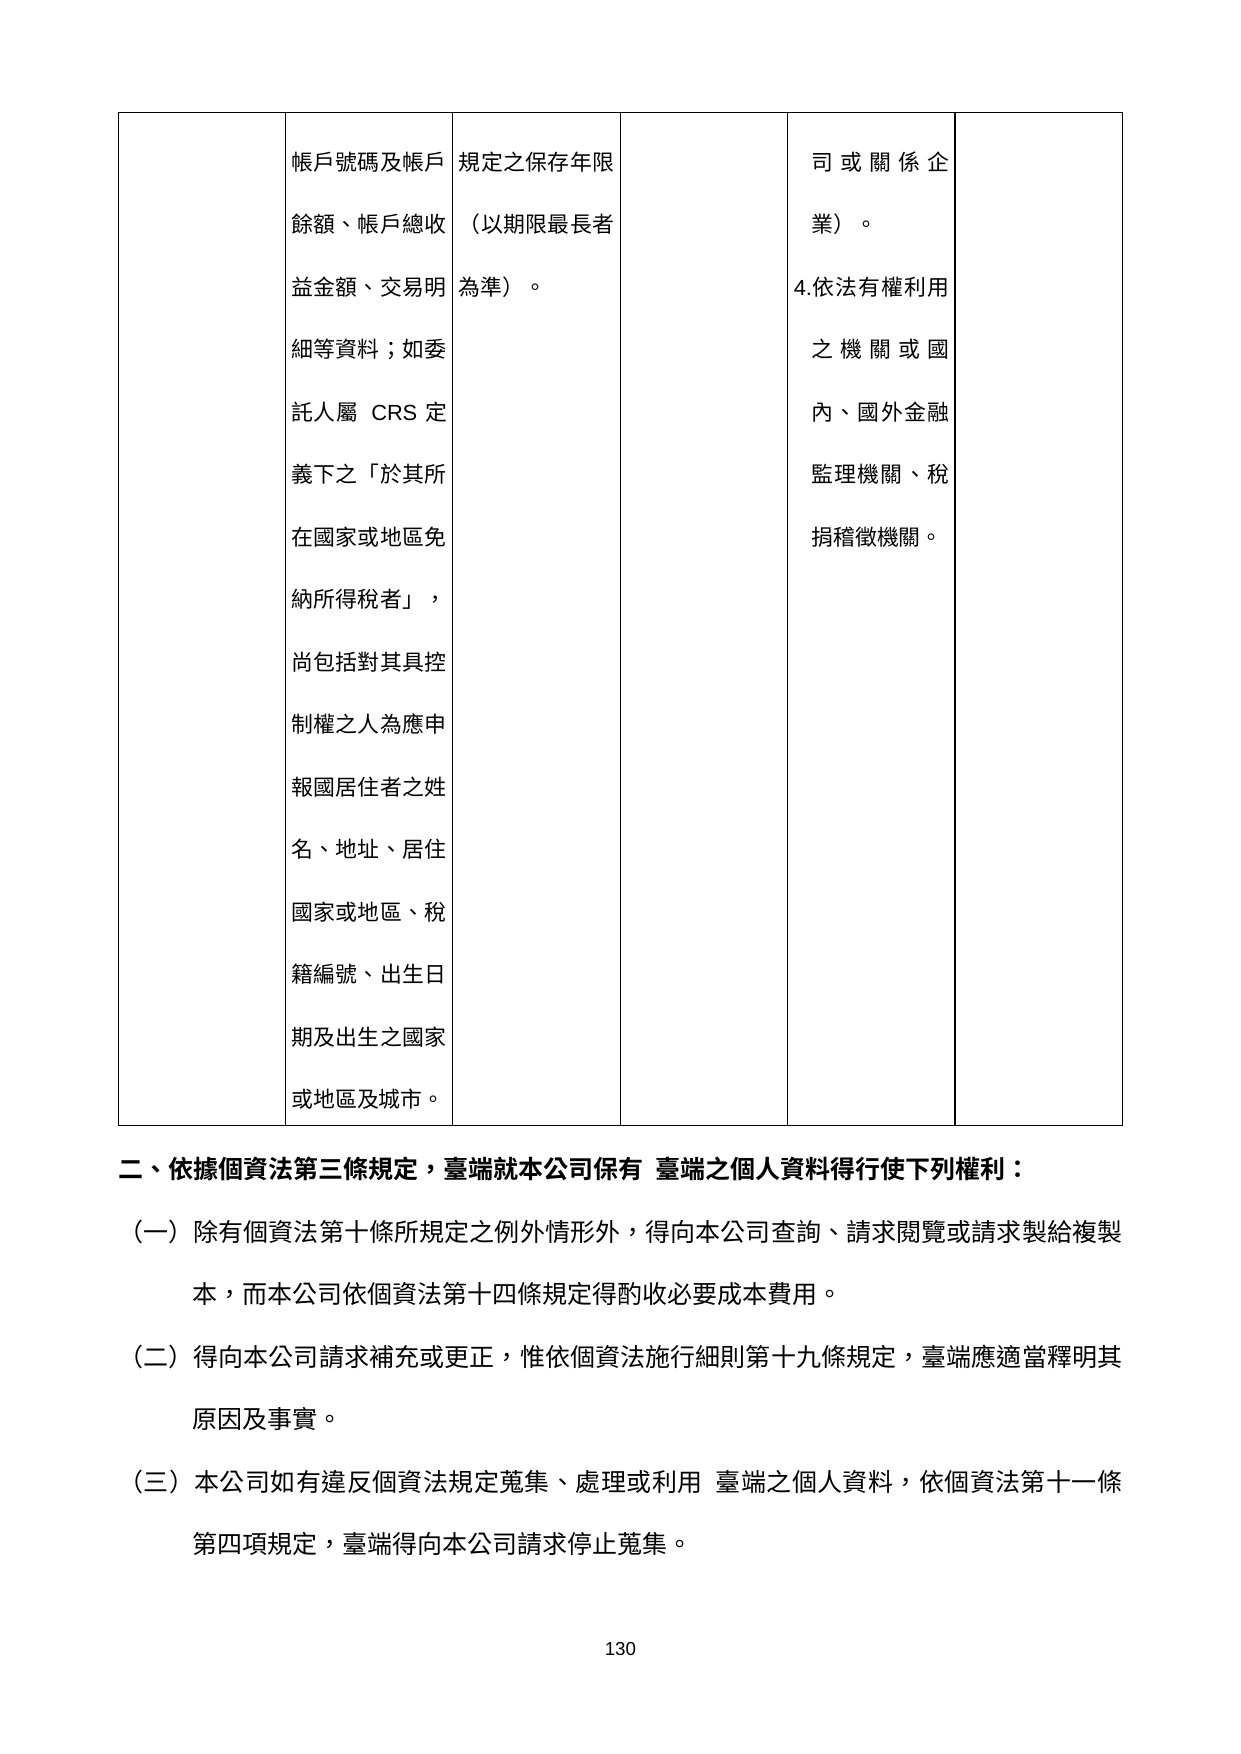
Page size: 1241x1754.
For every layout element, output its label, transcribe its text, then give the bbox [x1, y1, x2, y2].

text （三）本公司如有違反個資法規定蒐集、處理或利用 臺端之個人資料，依個資法第十一條第四項規定，臺端得向本公司請求停止蒐集。 [118, 1439, 1122, 1564]
text （一）除有個資法第十條所規定之例外情形外，得向本公司查詢、請求閱覽或請求製給複製本，而本公司依個資法第十四條規定得酌收必要成本費用。 [118, 1189, 1122, 1314]
table_cell [621, 113, 787, 1125]
table_cell [956, 113, 1122, 1125]
table_cell [119, 113, 285, 1125]
table_cell 規定之保存年限（以期限最長者為準）。 [453, 113, 620, 1125]
text 二、依據個資法第三條規定，臺端就本公司保有 臺端之個人資料得行使下列權利： [118, 1126, 1122, 1189]
table_cell 帳戶號碼及帳戶餘額、帳戶總收益金額、交易明細等資料；如委託人屬 CRS 定義下之「於其所在國家或地區免納所得稅者」，尚包括對其具控制權之人為應申報國居住者之姓名、地址、居住國家或地區、稅籍編號、出生日期及出生之國家或地區及城市。 [286, 113, 452, 1125]
text （二）得向本公司請求補充或更正，惟依個資法施行細則第十九條規定，臺端應適當釋明其原因及事實。 [118, 1314, 1122, 1439]
table_cell 司或關係企業）。 4.依法有權利用之機關或國內、國外金融監理機關、稅捐稽徵機關。 [788, 113, 954, 1125]
